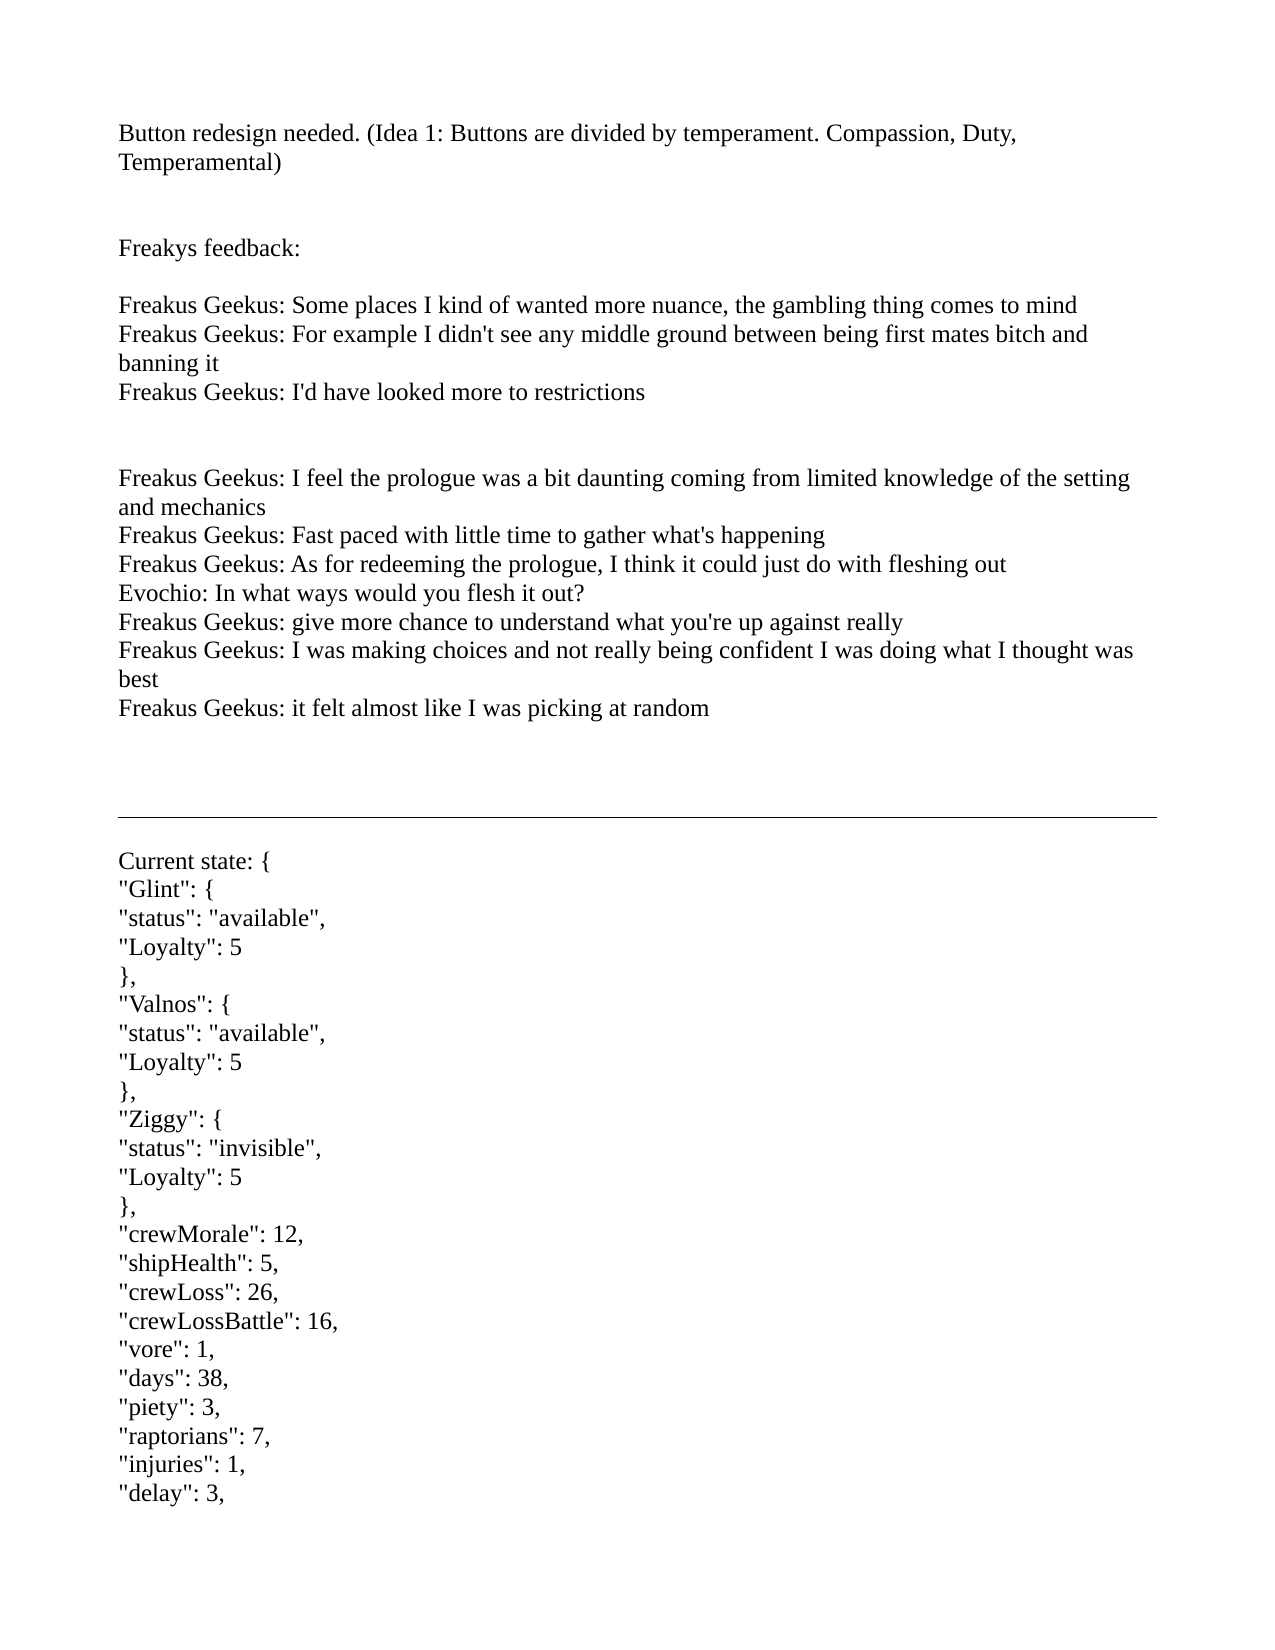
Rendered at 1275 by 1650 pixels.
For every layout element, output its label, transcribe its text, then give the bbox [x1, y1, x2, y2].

text "days": 38, [118, 1363, 1157, 1392]
text "crewMorale": 12, [118, 1219, 1157, 1248]
text "status": "invisible", [118, 1133, 1157, 1162]
text "raptorians": 7, [118, 1421, 1157, 1449]
text "Loyalty": 5 [118, 932, 1157, 961]
text "crewLossBattle": 16, [118, 1306, 1157, 1334]
text "Loyalty": 5 [118, 1047, 1157, 1076]
text Freakus Geekus: it felt almost like I was picking at random [118, 693, 1157, 722]
text Freakus Geekus: I was making choices and not really being confident I was doing what I thought was best [118, 636, 1157, 693]
text "status": "available", [118, 903, 1157, 932]
text }, [118, 1076, 1157, 1104]
text "Ziggy": { [118, 1104, 1157, 1133]
text Freakus Geekus: give more chance to understand what you're up against really [118, 607, 1157, 636]
text Current state: { [118, 846, 1157, 874]
text Button redesign needed. (Idea 1: Buttons are divided by temperament. Compassion, Duty, Temperamental) [118, 118, 1157, 176]
text "status": "available", [118, 1018, 1157, 1047]
text "injuries": 1, [118, 1449, 1157, 1478]
text }, [118, 961, 1157, 989]
text Freakys feedback: [118, 233, 1157, 262]
text Freakus Geekus: Fast paced with little time to gather what's happening [118, 521, 1157, 549]
text "Glint": { [118, 874, 1157, 903]
text Freakus Geekus: For example I didn't see any middle ground between being first mates bitch and banning it [118, 319, 1157, 377]
text "shipHealth": 5, [118, 1248, 1157, 1277]
text Freakus Geekus: I feel the prologue was a bit daunting coming from limited knowledge of the setting and mechanics [118, 463, 1157, 521]
text Evochio: In what ways would you flesh it out? [118, 578, 1157, 607]
text }, [118, 1191, 1157, 1219]
text "crewLoss": 26, [118, 1277, 1157, 1306]
text "piety": 3, [118, 1392, 1157, 1421]
text "Valnos": { [118, 989, 1157, 1018]
text "Loyalty": 5 [118, 1162, 1157, 1191]
text "vore": 1, [118, 1334, 1157, 1363]
text Freakus Geekus: As for redeeming the prologue, I think it could just do with fleshing out [118, 549, 1157, 578]
text Freakus Geekus: Some places I kind of wanted more nuance, the gambling thing comes to mind [118, 291, 1157, 319]
text "delay": 3, [118, 1478, 1157, 1507]
text Freakus Geekus: I'd have looked more to restrictions [118, 377, 1157, 406]
